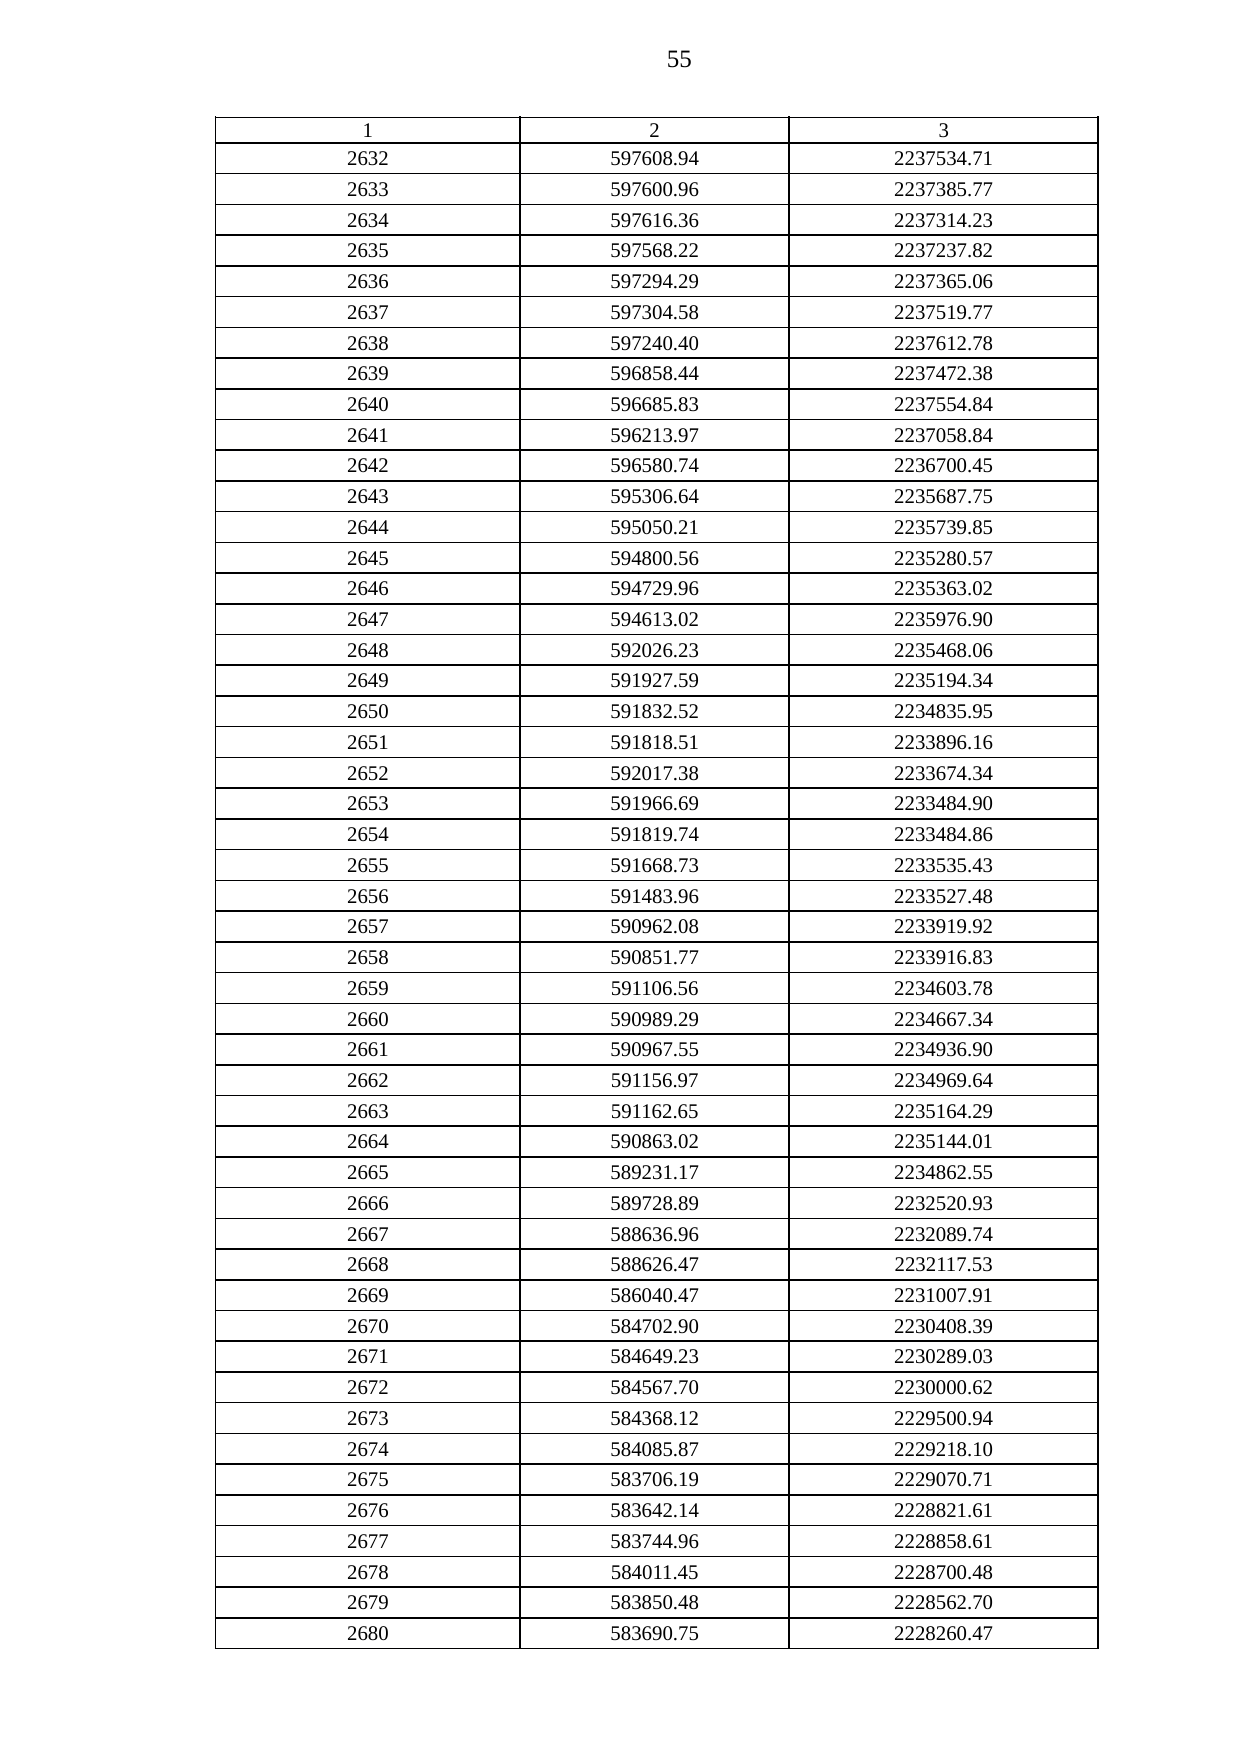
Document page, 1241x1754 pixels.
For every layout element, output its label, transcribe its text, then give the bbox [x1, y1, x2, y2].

table_cell 2666 [216, 1188, 519, 1217]
table_cell 589231.17 [521, 1158, 788, 1187]
table_cell 2235687.75 [790, 482, 1097, 511]
table_cell 596685.83 [521, 390, 788, 418]
table_cell 584567.70 [521, 1373, 788, 1402]
table_cell 590851.77 [521, 943, 788, 972]
table_cell 2662 [216, 1066, 519, 1094]
table_cell 595306.64 [521, 482, 788, 511]
table_cell 2228821.61 [790, 1496, 1097, 1525]
table_cell 2235976.90 [790, 605, 1097, 634]
table_cell 584011.45 [521, 1557, 788, 1586]
table_cell 2235739.85 [790, 512, 1097, 541]
table_cell 2640 [216, 390, 519, 418]
table_cell 2679 [216, 1588, 519, 1617]
table_cell 2233674.34 [790, 758, 1097, 787]
table_cell 2228858.61 [790, 1526, 1097, 1556]
table_header 1 [216, 118, 519, 142]
table_cell 2233535.43 [790, 850, 1097, 879]
table_cell 2652 [216, 758, 519, 787]
table_cell 2677 [216, 1526, 519, 1556]
table_cell 2235280.57 [790, 543, 1097, 572]
table_cell 583706.19 [521, 1465, 788, 1494]
table_cell 2231007.91 [790, 1281, 1097, 1310]
table_cell 2235164.29 [790, 1096, 1097, 1125]
table_cell 591832.52 [521, 697, 788, 726]
table_cell 2229070.71 [790, 1465, 1097, 1494]
table_cell 2650 [216, 697, 519, 726]
table_cell 591106.56 [521, 973, 788, 1002]
table_cell 2638 [216, 328, 519, 357]
table_cell 596858.44 [521, 359, 788, 388]
table_cell 591818.51 [521, 727, 788, 757]
table_cell 2665 [216, 1158, 519, 1187]
table_cell 2670 [216, 1311, 519, 1340]
table_cell 2634 [216, 205, 519, 234]
table_cell 597608.94 [521, 144, 788, 173]
table_cell 2233527.48 [790, 881, 1097, 910]
table_cell 2237365.06 [790, 267, 1097, 296]
table_cell 583690.75 [521, 1619, 788, 1648]
table_cell 591156.97 [521, 1066, 788, 1094]
table_cell 586040.47 [521, 1281, 788, 1310]
table_cell 596580.74 [521, 451, 788, 480]
table_cell 2235194.34 [790, 666, 1097, 695]
table_cell 583744.96 [521, 1526, 788, 1556]
table_cell 2234862.55 [790, 1158, 1097, 1187]
table_cell 597616.36 [521, 205, 788, 234]
table_cell 591966.69 [521, 789, 788, 818]
table_cell 2235363.02 [790, 574, 1097, 603]
table_cell 2649 [216, 666, 519, 695]
table_cell 597240.40 [521, 328, 788, 357]
table_cell 594800.56 [521, 543, 788, 572]
table_cell 2657 [216, 912, 519, 941]
table_cell 2672 [216, 1373, 519, 1402]
table_cell 584649.23 [521, 1342, 788, 1371]
table_cell 2660 [216, 1004, 519, 1033]
table_cell 2237519.77 [790, 297, 1097, 326]
table_cell 2237058.84 [790, 420, 1097, 449]
table_cell 2233484.86 [790, 820, 1097, 849]
table_cell 2232520.93 [790, 1188, 1097, 1217]
table_cell 2233484.90 [790, 789, 1097, 818]
table_cell 2233896.16 [790, 727, 1097, 757]
table_cell 2667 [216, 1219, 519, 1248]
table_cell 590967.55 [521, 1035, 788, 1064]
table_cell 596213.97 [521, 420, 788, 449]
table_cell 2229218.10 [790, 1434, 1097, 1463]
table_cell 590962.08 [521, 912, 788, 941]
table_cell 2237237.82 [790, 236, 1097, 265]
table_cell 2671 [216, 1342, 519, 1371]
table_cell 2676 [216, 1496, 519, 1525]
table_cell 591819.74 [521, 820, 788, 849]
table_cell 597568.22 [521, 236, 788, 265]
table_cell 2653 [216, 789, 519, 818]
table_cell 2236700.45 [790, 451, 1097, 480]
table_cell 2659 [216, 973, 519, 1002]
table_cell 2645 [216, 543, 519, 572]
table_cell 597304.58 [521, 297, 788, 326]
table_cell 2232089.74 [790, 1219, 1097, 1248]
table_cell 2234603.78 [790, 973, 1097, 1002]
table_cell 2636 [216, 267, 519, 296]
table_cell 2641 [216, 420, 519, 449]
table_cell 591927.59 [521, 666, 788, 695]
table_cell 584085.87 [521, 1434, 788, 1463]
table_cell 597600.96 [521, 174, 788, 203]
table_cell 2237612.78 [790, 328, 1097, 357]
table_cell 2232117.53 [790, 1250, 1097, 1279]
table_cell 2673 [216, 1403, 519, 1433]
table_header 3 [790, 118, 1097, 142]
table_cell 2230289.03 [790, 1342, 1097, 1371]
table_header 2 [521, 118, 788, 142]
table_cell 2674 [216, 1434, 519, 1463]
table_cell 2658 [216, 943, 519, 972]
table_cell 2228562.70 [790, 1588, 1097, 1617]
table_cell 584368.12 [521, 1403, 788, 1433]
table_cell 591483.96 [521, 881, 788, 910]
table_cell 2646 [216, 574, 519, 603]
table_cell 592017.38 [521, 758, 788, 787]
table_cell 597294.29 [521, 267, 788, 296]
table_cell 2655 [216, 850, 519, 879]
table_cell 2228260.47 [790, 1619, 1097, 1648]
table_cell 2644 [216, 512, 519, 541]
table_cell 583642.14 [521, 1496, 788, 1525]
table_cell 2651 [216, 727, 519, 757]
table_cell 2230000.62 [790, 1373, 1097, 1402]
table_cell 590989.29 [521, 1004, 788, 1033]
table_cell 2654 [216, 820, 519, 849]
table_cell 2675 [216, 1465, 519, 1494]
table_cell 2233919.92 [790, 912, 1097, 941]
table_cell 2642 [216, 451, 519, 480]
table_cell 2661 [216, 1035, 519, 1064]
table_cell 2663 [216, 1096, 519, 1125]
table_cell 595050.21 [521, 512, 788, 541]
table_cell 2669 [216, 1281, 519, 1310]
table_cell 588636.96 [521, 1219, 788, 1248]
table_cell 2237534.71 [790, 144, 1097, 173]
table_cell 2234667.34 [790, 1004, 1097, 1033]
table_cell 2237385.77 [790, 174, 1097, 203]
table_cell 2234969.64 [790, 1066, 1097, 1094]
table_cell 2633 [216, 174, 519, 203]
table_cell 588626.47 [521, 1250, 788, 1279]
table_cell 2234835.95 [790, 697, 1097, 726]
table_cell 2233916.83 [790, 943, 1097, 972]
table_cell 2680 [216, 1619, 519, 1648]
table_cell 583850.48 [521, 1588, 788, 1617]
table_cell 2632 [216, 144, 519, 173]
table_cell 584702.90 [521, 1311, 788, 1340]
table_cell 2647 [216, 605, 519, 634]
table_cell 2237554.84 [790, 390, 1097, 418]
table_cell 594729.96 [521, 574, 788, 603]
table_cell 2664 [216, 1127, 519, 1156]
table_cell 2234936.90 [790, 1035, 1097, 1064]
table_cell 2229500.94 [790, 1403, 1097, 1433]
table_cell 2230408.39 [790, 1311, 1097, 1340]
table_cell 590863.02 [521, 1127, 788, 1156]
table_cell 2637 [216, 297, 519, 326]
table_cell 591668.73 [521, 850, 788, 879]
table_cell 2228700.48 [790, 1557, 1097, 1586]
table_cell 2237472.38 [790, 359, 1097, 388]
table_cell 2668 [216, 1250, 519, 1279]
table_cell 2235468.06 [790, 635, 1097, 664]
table_cell 2643 [216, 482, 519, 511]
table_cell 589728.89 [521, 1188, 788, 1217]
table_cell 2635 [216, 236, 519, 265]
table_cell 2235144.01 [790, 1127, 1097, 1156]
table_cell 592026.23 [521, 635, 788, 664]
table_cell 591162.65 [521, 1096, 788, 1125]
table_cell 2237314.23 [790, 205, 1097, 234]
table_cell 2656 [216, 881, 519, 910]
table_cell 2648 [216, 635, 519, 664]
table_cell 2639 [216, 359, 519, 388]
table_cell 594613.02 [521, 605, 788, 634]
table_cell 2678 [216, 1557, 519, 1586]
